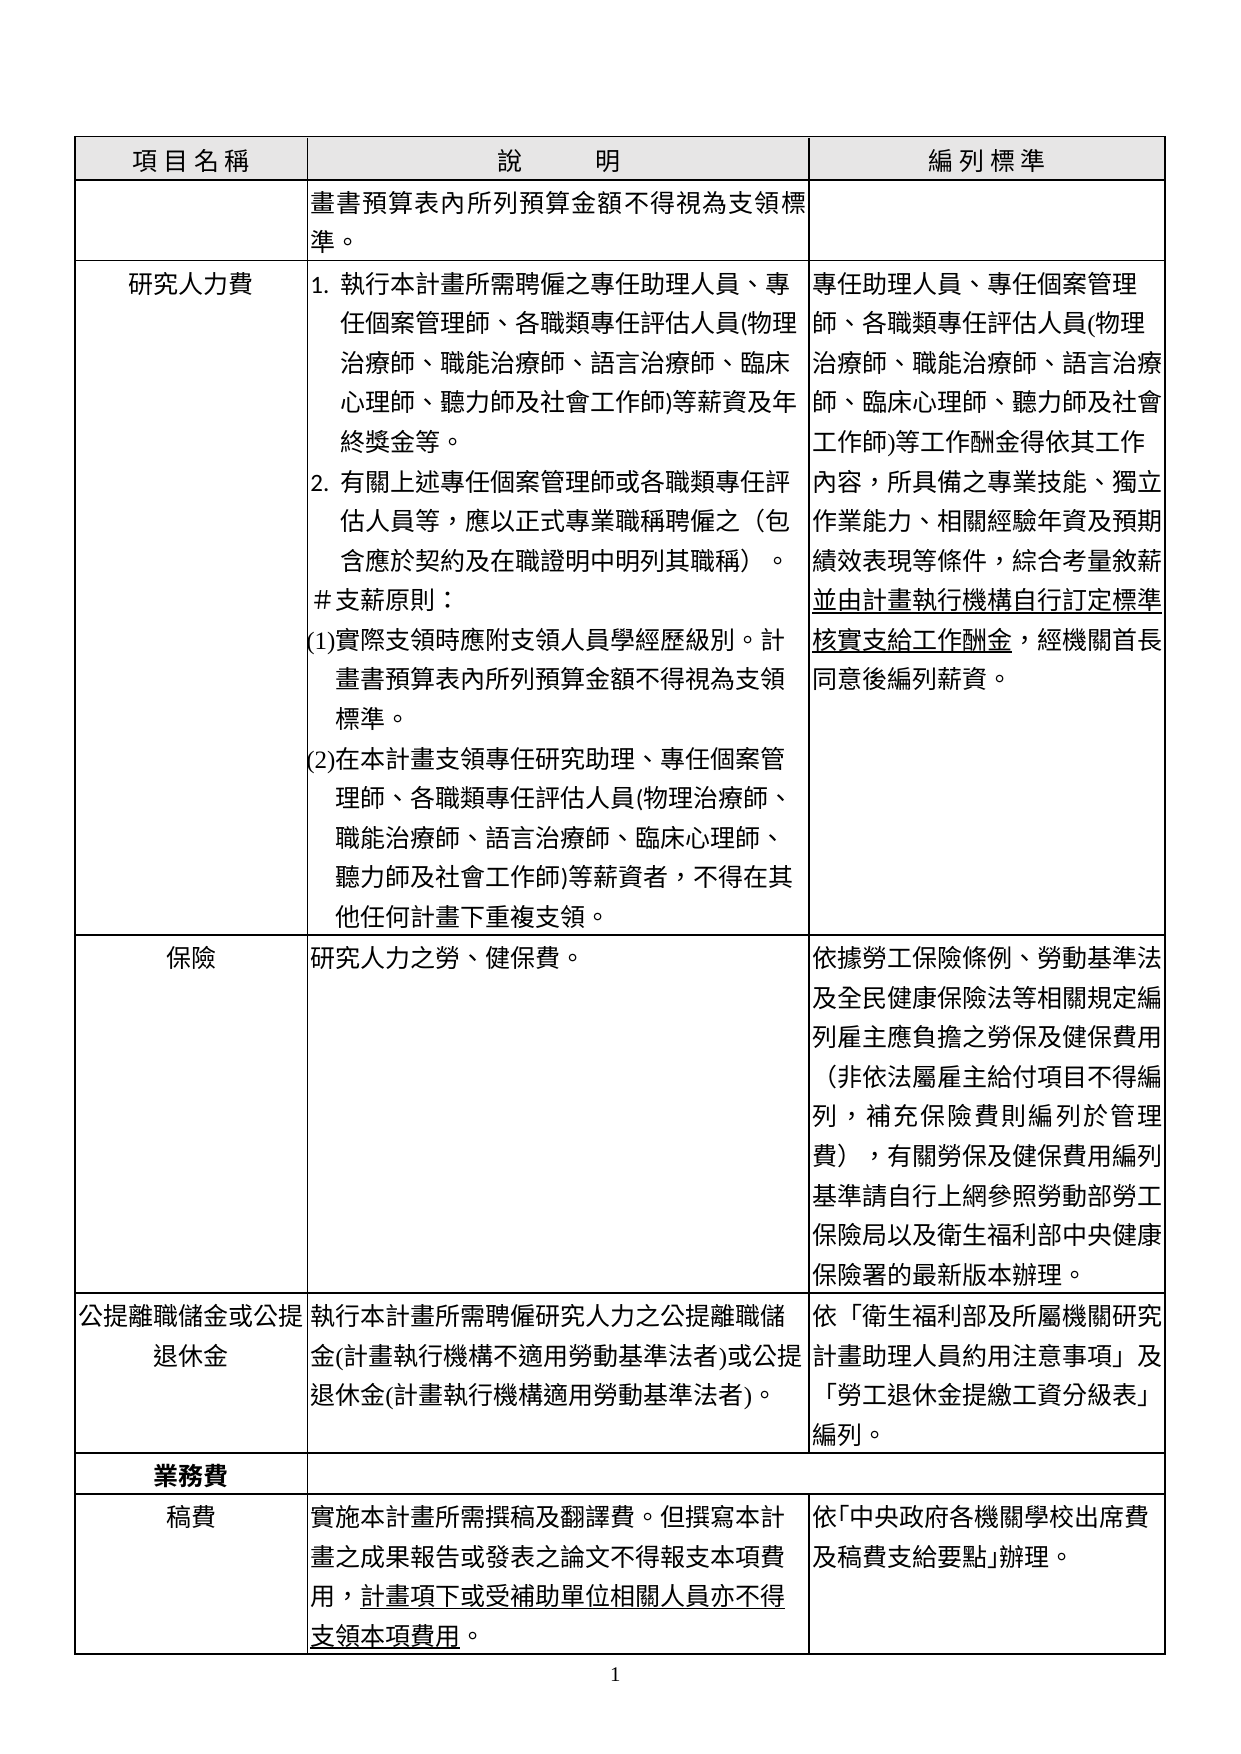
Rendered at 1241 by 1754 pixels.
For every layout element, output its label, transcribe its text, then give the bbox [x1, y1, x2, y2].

table_cell 畫書預算表內所列預算金額不得視為支領標準。 [308, 181, 808, 260]
table_header 項 目 名 稱 [76, 137, 307, 179]
table_cell 保險 [76, 936, 307, 1292]
table_cell 公提離職儲金或公提退休金 [76, 1294, 307, 1452]
table_cell 實施本計畫所需撰稿及翻譯費。但撰寫本計畫之成果報告或發表之論文不得報支本項費用，計畫項下或受補助單位相關人員亦不得支領本項費用。 [308, 1495, 808, 1653]
table_cell 稿費 [76, 1495, 307, 1653]
table_cell 專任助理人員、專任個案管理師、各職類專任評估人員(物理治療師、職能治療師、語言治療師、臨床心理師、聽力師及社會工作師)等工作酬金得依其工作內容，所具備之專業技能、獨立作業能力、相關經驗年資及預期績效表現等條件，綜合考量敘薪並由計畫執行機構自行訂定標準核實支給工作酬金，經機關首長同意後編列薪資。 [810, 261, 1164, 934]
table_cell [308, 1454, 1164, 1493]
table_header 說 明 [308, 137, 809, 179]
table_cell 研究人力費 [76, 261, 307, 934]
table_cell 執行本計畫所需聘僱之專任助理人員、專任個案管理師、各職類專任評估人員(物理治療師、職能治療師、語言治療師、臨床心理師、聽力師及社會工作師)等薪資及年終獎金等。 有關上述專任個案管理師或各職類專任評估人員等，應以正式專業職稱聘僱之（包含應於契約及在職證明中明列其職稱）。 ＃支薪原則： 實際支領時應附支領人員學經歷級別。計畫書預算表內所列預算金額不得視為支領標準。 在本計畫支領專任研究助理、專任個案管理師、各職類專任評估人員(物理治療師、職能治療師、語言治療師、臨床心理師、聽力師及社會工作師)等薪資者，不得在其他任何計畫下重複支領。 [308, 261, 808, 934]
table_cell [810, 181, 1164, 260]
table_header 編 列 標 準 [810, 137, 1164, 179]
table_cell 依｢中央政府各機關學校出席費及稿費支給要點｣辦理。 [810, 1495, 1164, 1653]
table_cell 研究人力之勞、健保費。 [308, 936, 808, 1292]
table_cell 業務費 [76, 1454, 307, 1493]
table_cell 依「衛生福利部及所屬機關研究計畫助理人員約用注意事項」及「勞工退休金提繳工資分級表」編列。 [810, 1294, 1164, 1452]
table_cell [76, 181, 307, 260]
table_cell 執行本計畫所需聘僱研究人力之公提離職儲金(計畫執行機構不適用勞動基準法者)或公提退休金(計畫執行機構適用勞動基準法者)。 [308, 1294, 808, 1452]
table_cell 依據勞工保險條例、勞動基準法及全民健康保險法等相關規定編列雇主應負擔之勞保及健保費用（非依法屬雇主給付項目不得編列，補充保險費則編列於管理費），有關勞保及健保費用編列基準請自行上網參照勞動部勞工保險局以及衛生福利部中央健康保險署的最新版本辦理。 [810, 936, 1164, 1292]
